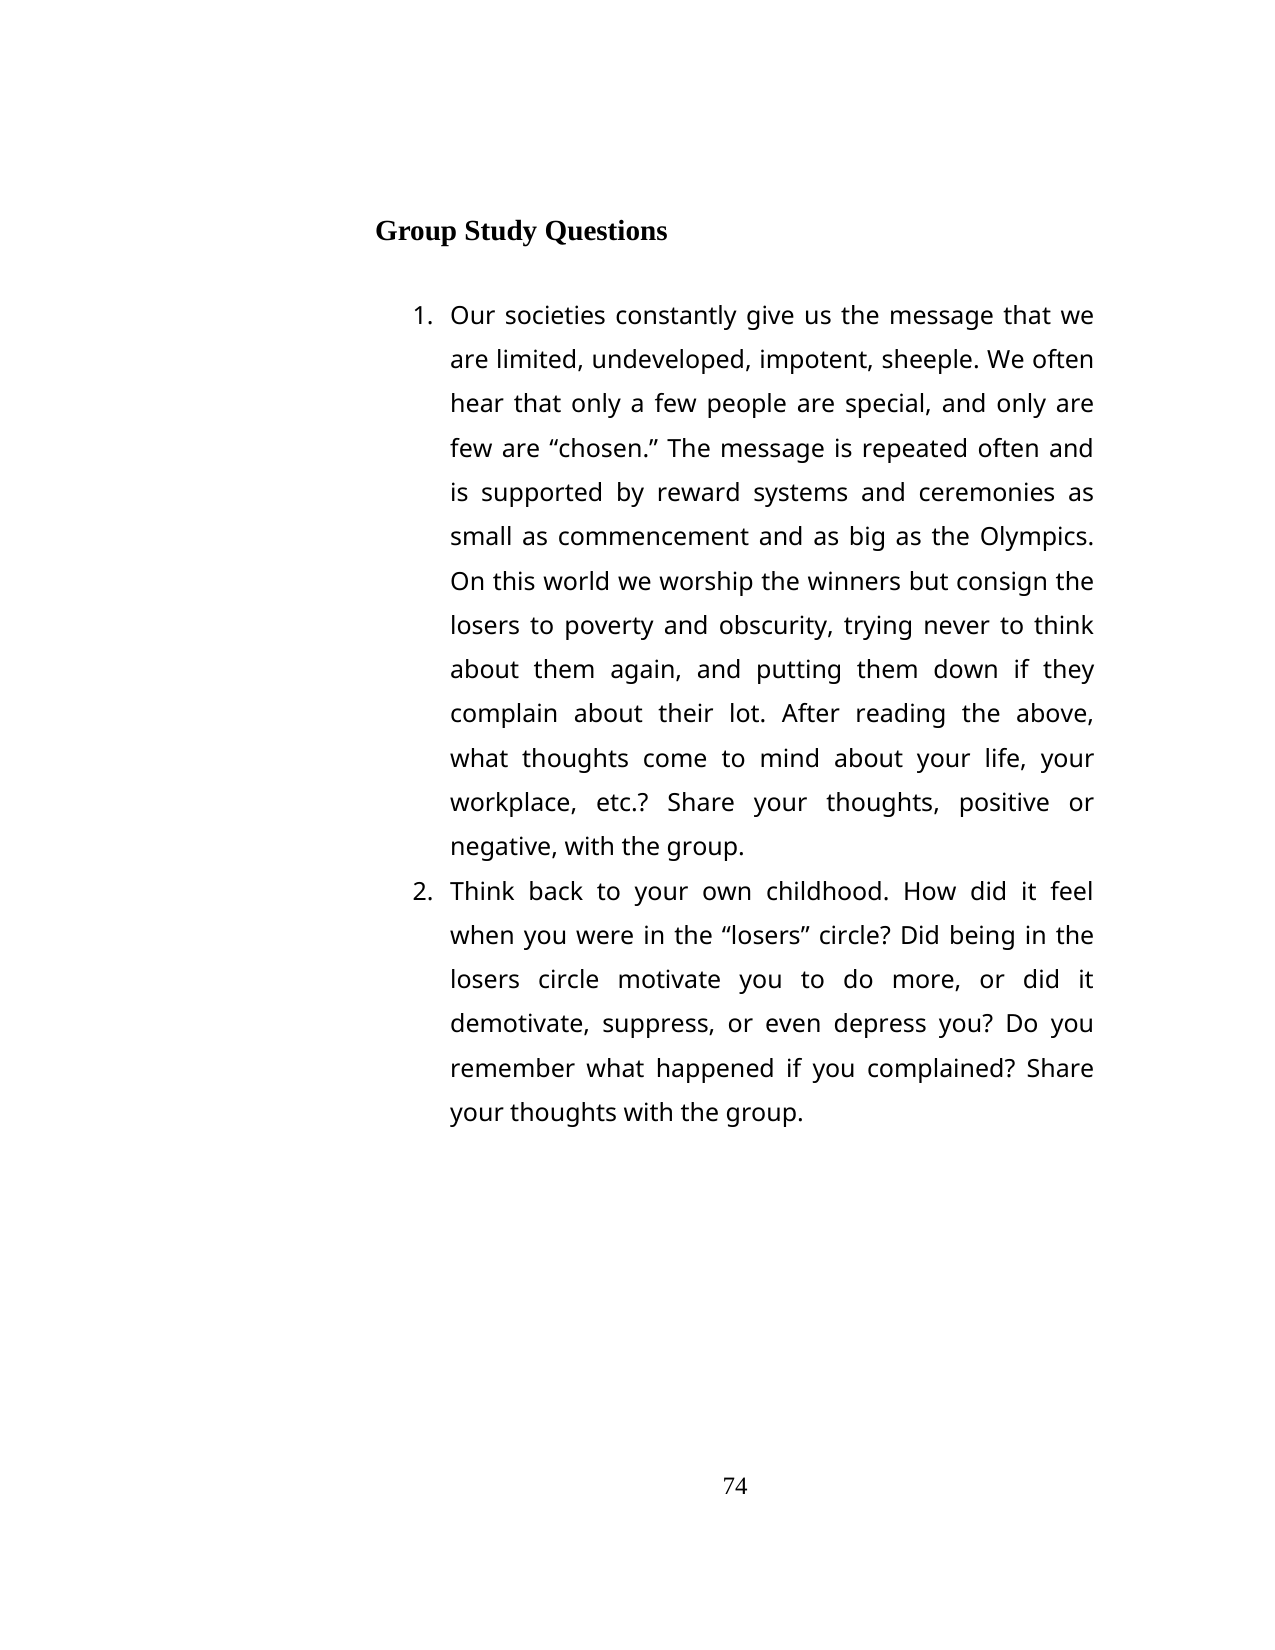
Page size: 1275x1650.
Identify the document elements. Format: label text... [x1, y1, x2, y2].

list Think back to your own childhood. How did it feel when you were in the “losers” circle? Did being in the losers circle motivate you to do more, or did it demotivate, suppress, or even depress you? Do you remember what happened if you complained? Share your thoughts with the group. [412, 873, 1095, 1128]
subtitle Group Study Questions [375, 213, 1095, 247]
list Our societies constantly give us the message that we are limited, undeveloped, impotent, sheeple. We often hear that only a few people are special, and only are few are “chosen.” The message is repeated often and is supported by reward systems and ceremonies as small as commencement and as big as the Olympics. On this world we worship the winners but consign the losers to poverty and obscurity, trying never to think about them again, and putting them down if they complain about their lot. After reading the above, what thoughts come to mind about your life, your workplace, etc.? Share your thoughts, positive or negative, with the group. [412, 298, 1095, 863]
